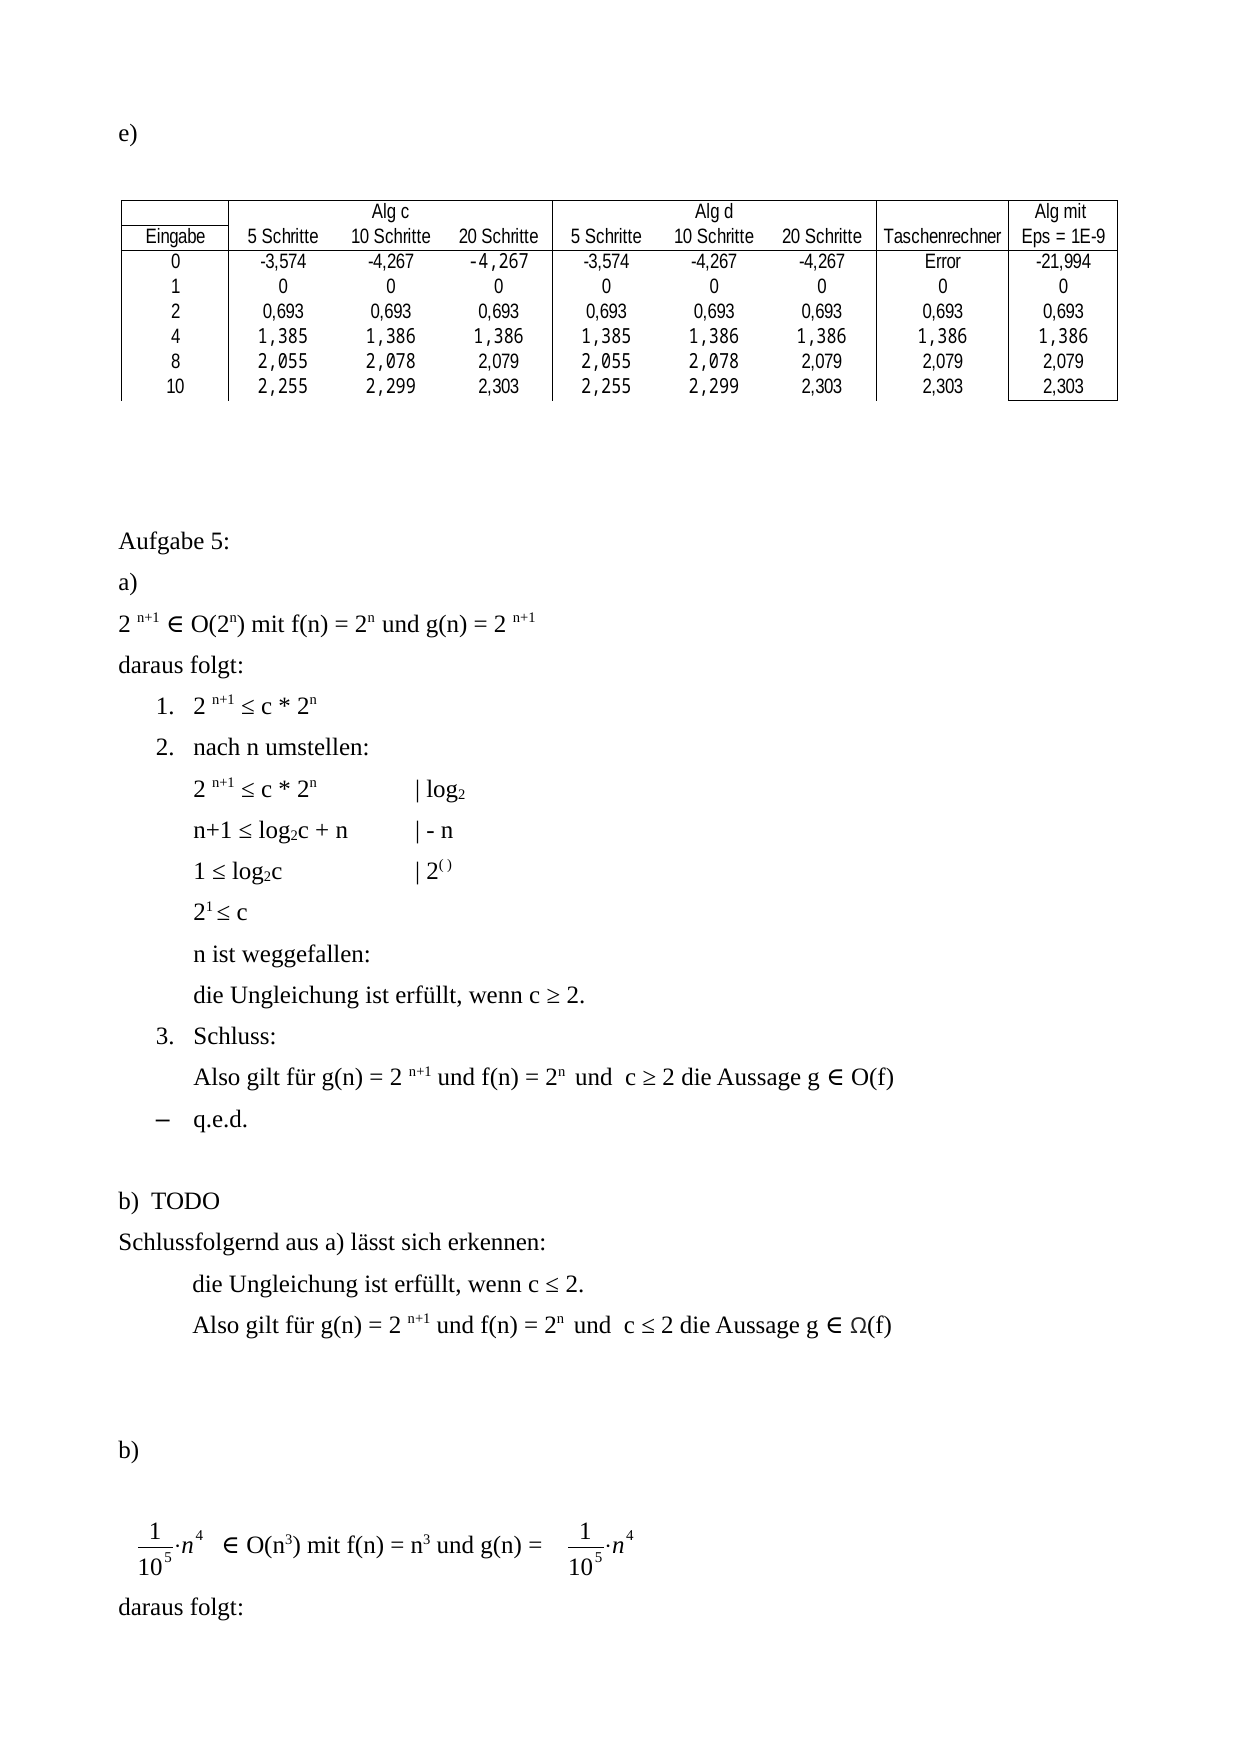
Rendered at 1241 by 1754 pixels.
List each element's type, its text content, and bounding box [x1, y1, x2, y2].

text ∈ O(n3) mit f(n) = n3 und g(n) = [118, 1517, 1122, 1580]
text a) [118, 567, 1122, 596]
text Aufgabe 5: [118, 526, 1122, 555]
list n ist weggefallen: [156, 939, 1122, 967]
text e) [118, 118, 1122, 147]
list Also gilt für g(n) = 2 n+1 und f(n) = 2n und c ≥ 2 die Aussage g ∈ O(f) [156, 1062, 1122, 1091]
text die Ungleichung ist erfüllt, wenn c ≤ 2. [118, 1269, 1122, 1297]
text daraus folgt: [118, 1592, 1122, 1621]
list Schluss: [156, 1021, 1122, 1050]
list die Ungleichung ist erfüllt, wenn c ≥ 2. [156, 980, 1122, 1009]
text 2 n+1 ∈ O(2n) mit f(n) = 2n und g(n) = 2 n+1 [118, 609, 1122, 637]
text daraus folgt: [118, 650, 1122, 679]
list n+1 ≤ log2c + n | - n [156, 815, 1122, 844]
text b) TODO [118, 1186, 1122, 1215]
list 2 n+1 ≤ c * 2n [156, 691, 1122, 720]
text Also gilt für g(n) = 2 n+1 und f(n) = 2n und c ≤ 2 die Aussage g ∈ Ω(f) [118, 1310, 1122, 1340]
text Schlussfolgernd aus a) lässt sich erkennen: [118, 1227, 1122, 1256]
list 1 ≤ log2c | 2( ) [156, 856, 1122, 885]
text b) [118, 1435, 1122, 1463]
list nach n umstellen: [156, 732, 1122, 761]
list 21 ≤ c [156, 897, 1122, 926]
list q.e.d. [156, 1104, 1122, 1132]
list 2 n+1 ≤ c * 2n | log2 [156, 774, 1122, 802]
